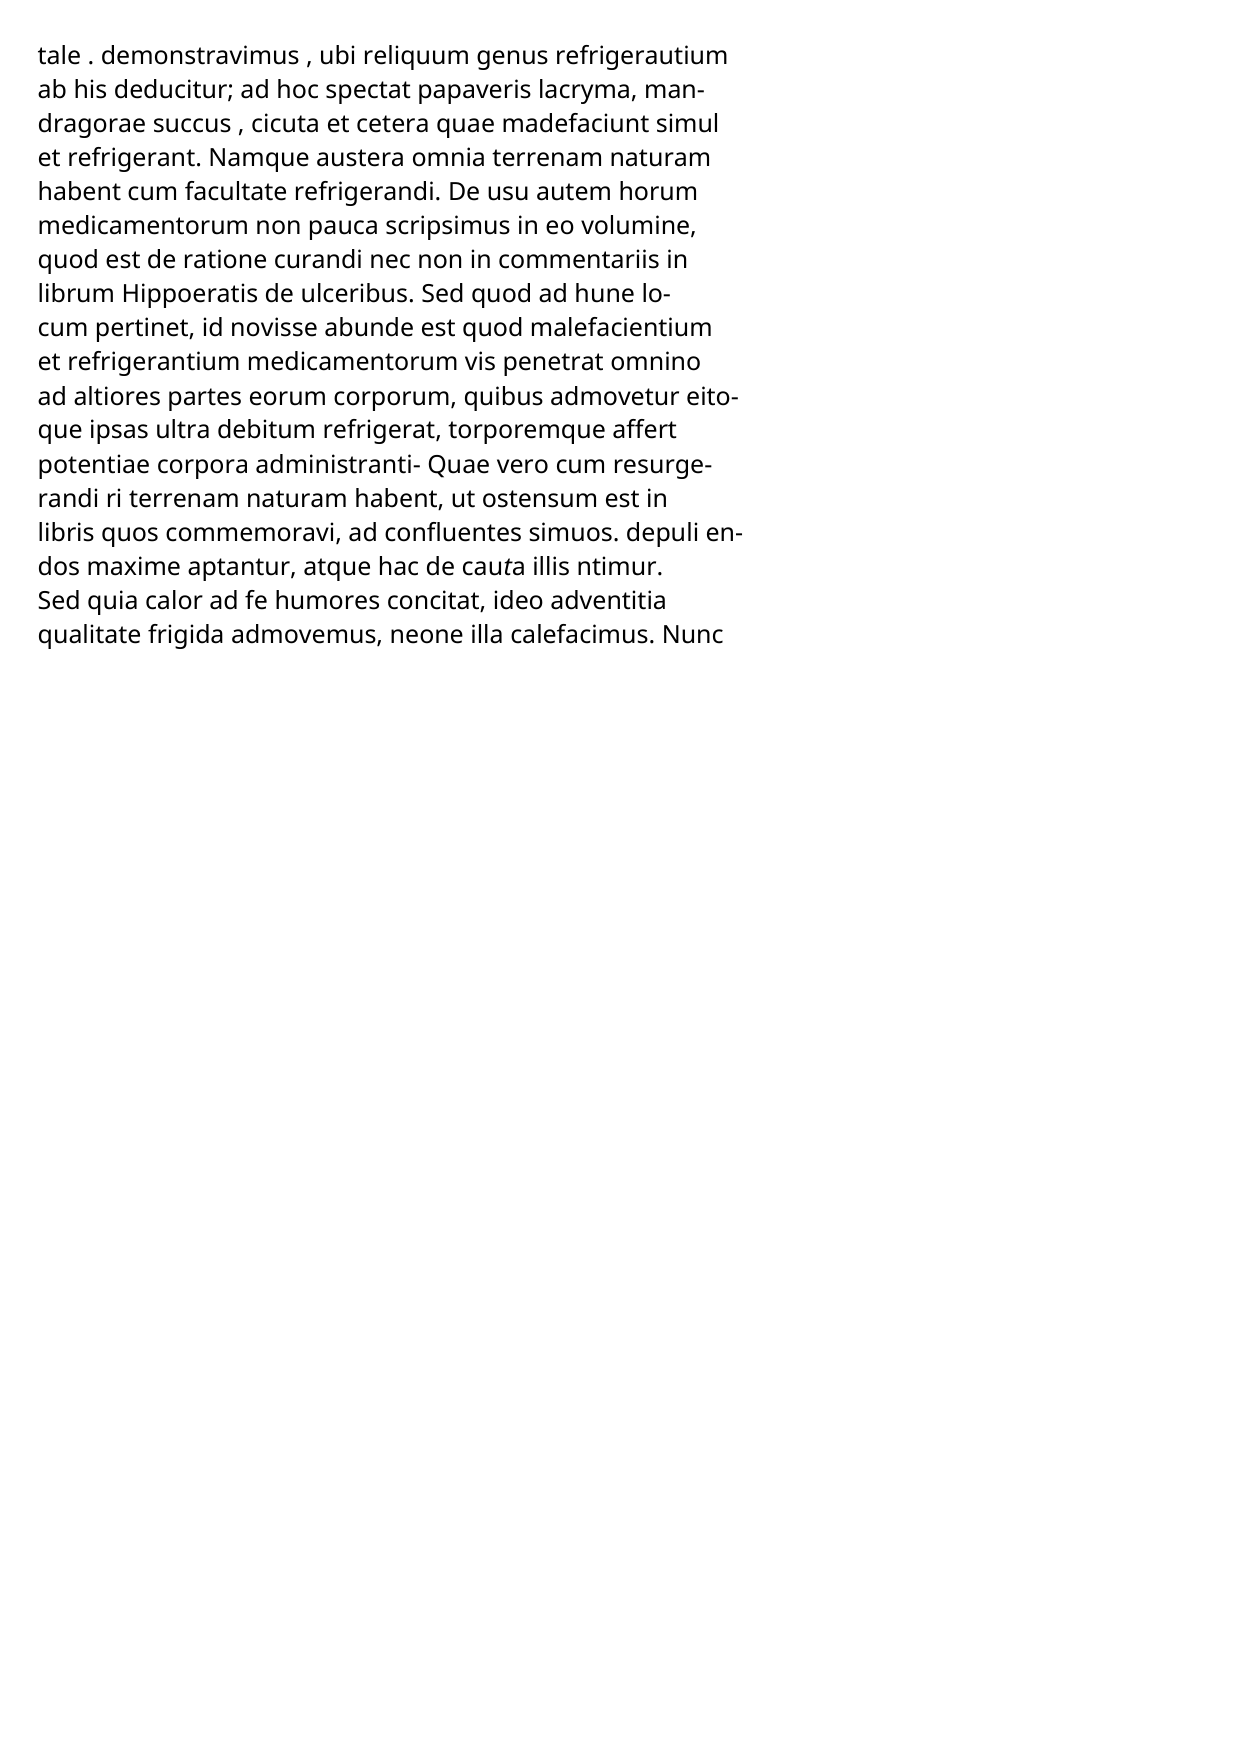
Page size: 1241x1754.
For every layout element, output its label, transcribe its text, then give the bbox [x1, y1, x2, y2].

text tale . demonstravimus , ubi reliquum genus refrigerautium ab his deducitur; ad hoc spectat papaveris lacryma, man- dragorae succus , cicuta et cetera quae madefaciunt simul et refrigerant. Namque austera omnia terrenam naturam habent cum facultate refrigerandi. De usu autem horum medicamentorum non pauca scripsimus in eo volumine, quod est de ratione curandi nec non in commentariis in librum Hippoeratis de ulceribus. Sed quod ad hune lo- cum pertinet, id novisse abunde est quod malefacientium et refrigerantium medicamentorum vis penetrat omnino ad altiores partes eorum corporum, quibus admovetur eito- que ipsas ultra debitum refrigerat, torporemque affert potentiae corpora administranti- Quae vero cum resurge- randi ri terrenam naturam habent, ut ostensum est in libris quos commemoravi, ad confluentes simuos. depuli en- dos maxime aptantur, atque hac de cauta illis ntimur. Sed quia calor ad fe humores concitat, ideo adventitia qualitate frigida admovemus, neone illa calefacimus. Nunc [37, 37, 1203, 651]
